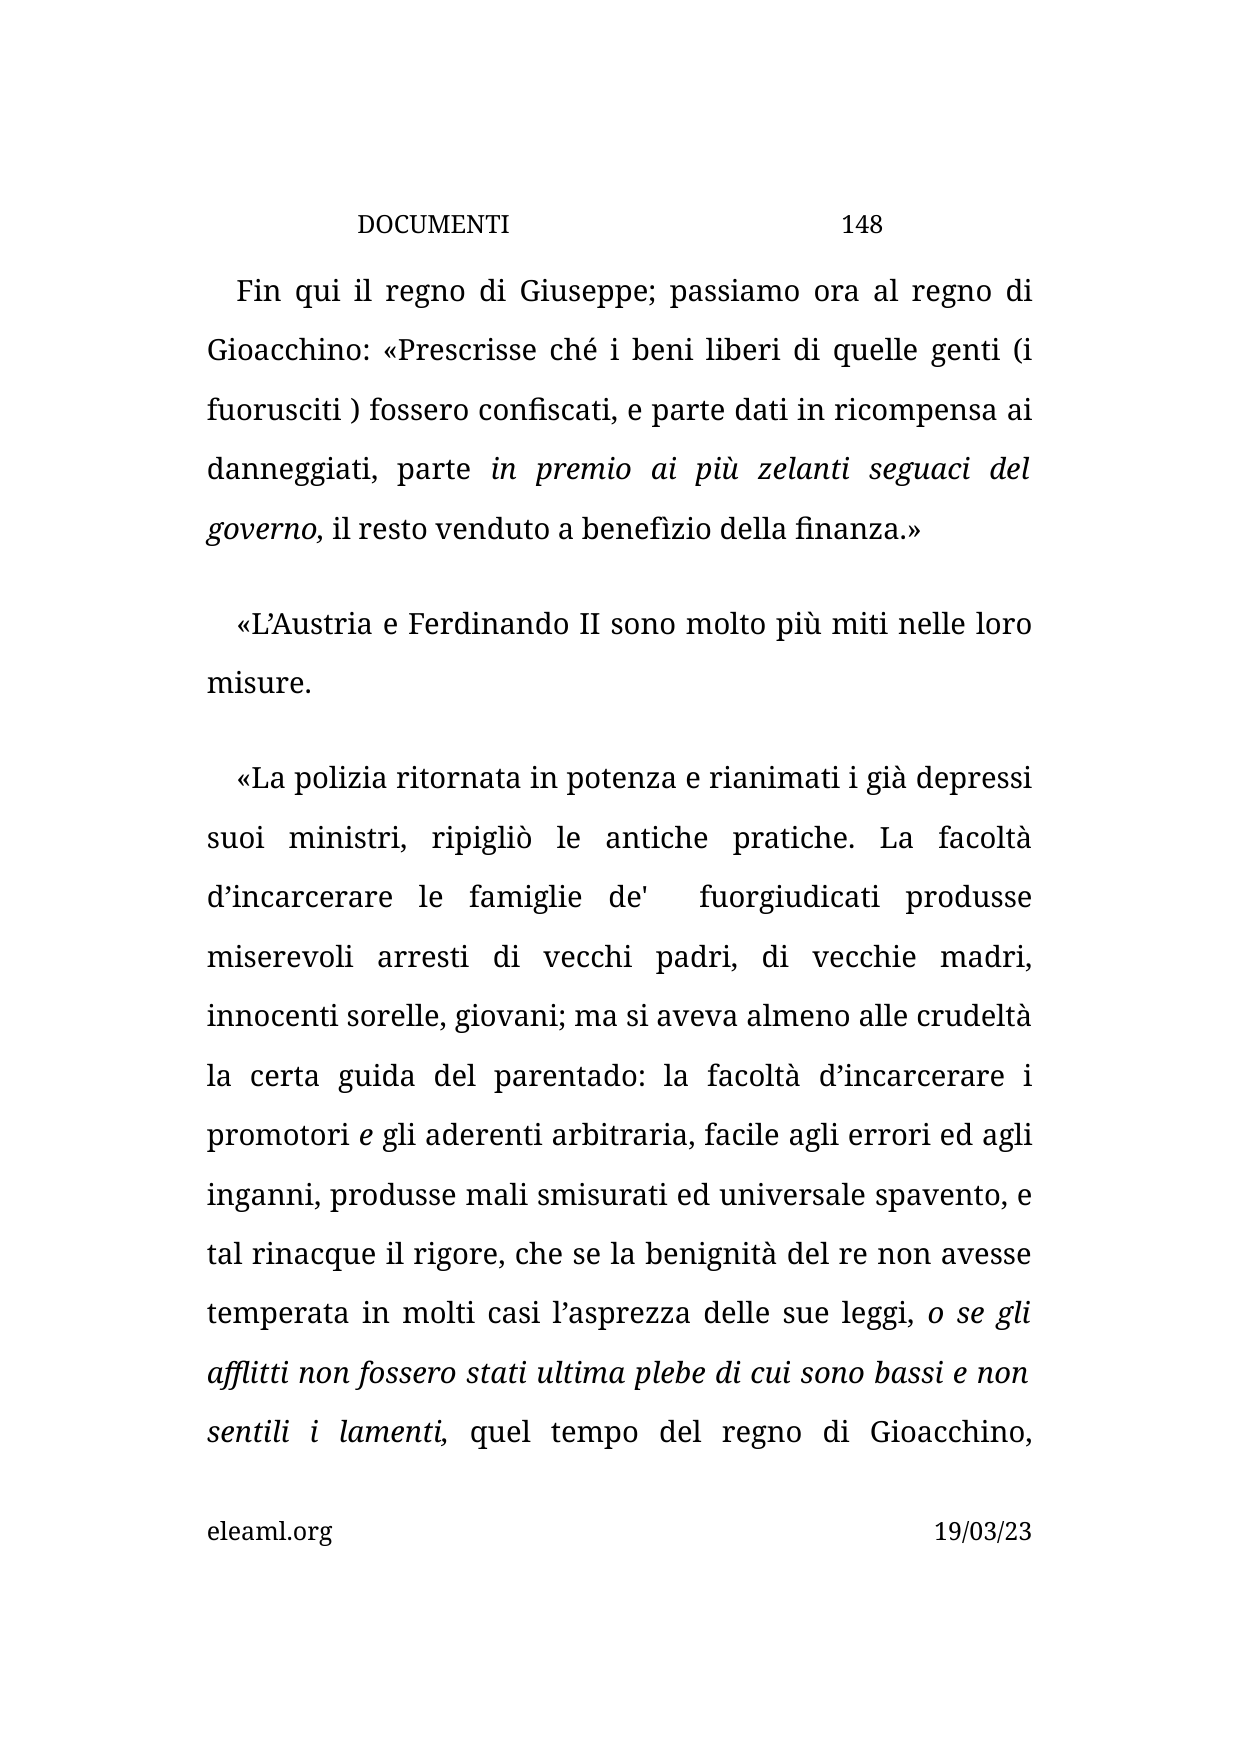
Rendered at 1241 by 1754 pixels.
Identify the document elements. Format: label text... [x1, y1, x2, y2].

text «L’Austria e Ferdinando II sono molto più miti nelle loro misure. [207, 603, 1033, 702]
text «La polizia ritornata in potenza e rianimati i già depressi suoi ministri, ripigliò le antiche pratiche. La facoltà d’incarcerare le famiglie de' fuorgiudicati produsse miserevoli arresti di vecchi padri, di vecchie madri, innocenti sorelle, giovani; ma si aveva almeno alle crudeltà la certa guida del parentado: la facoltà d’incarcerare i promotori e gli aderenti arbitraria, facile agli errori ed agli inganni, produsse mali smisurati ed universale spavento, e tal rinacque il rigore, che se la benignità del re non avesse temperata in molti casi l’asprezza delle sue leggi, o se gli afflitti non fossero stati ultima plebe di cui sono bassi e non sentili i lamenti, quel tempo del regno di Gioacchino, [207, 757, 1033, 1451]
text Fin qui il regno di Giuseppe; passiamo ora al regno di Gioacchino: «Prescrisse ché i beni liberi di quelle genti (i fuorusciti ) fossero confiscati, e parte dati in ricompensa ai danneggiati, parte in premio ai più zelanti seguaci del governo, il resto venduto a benefìzio della finanza.» [207, 270, 1033, 548]
